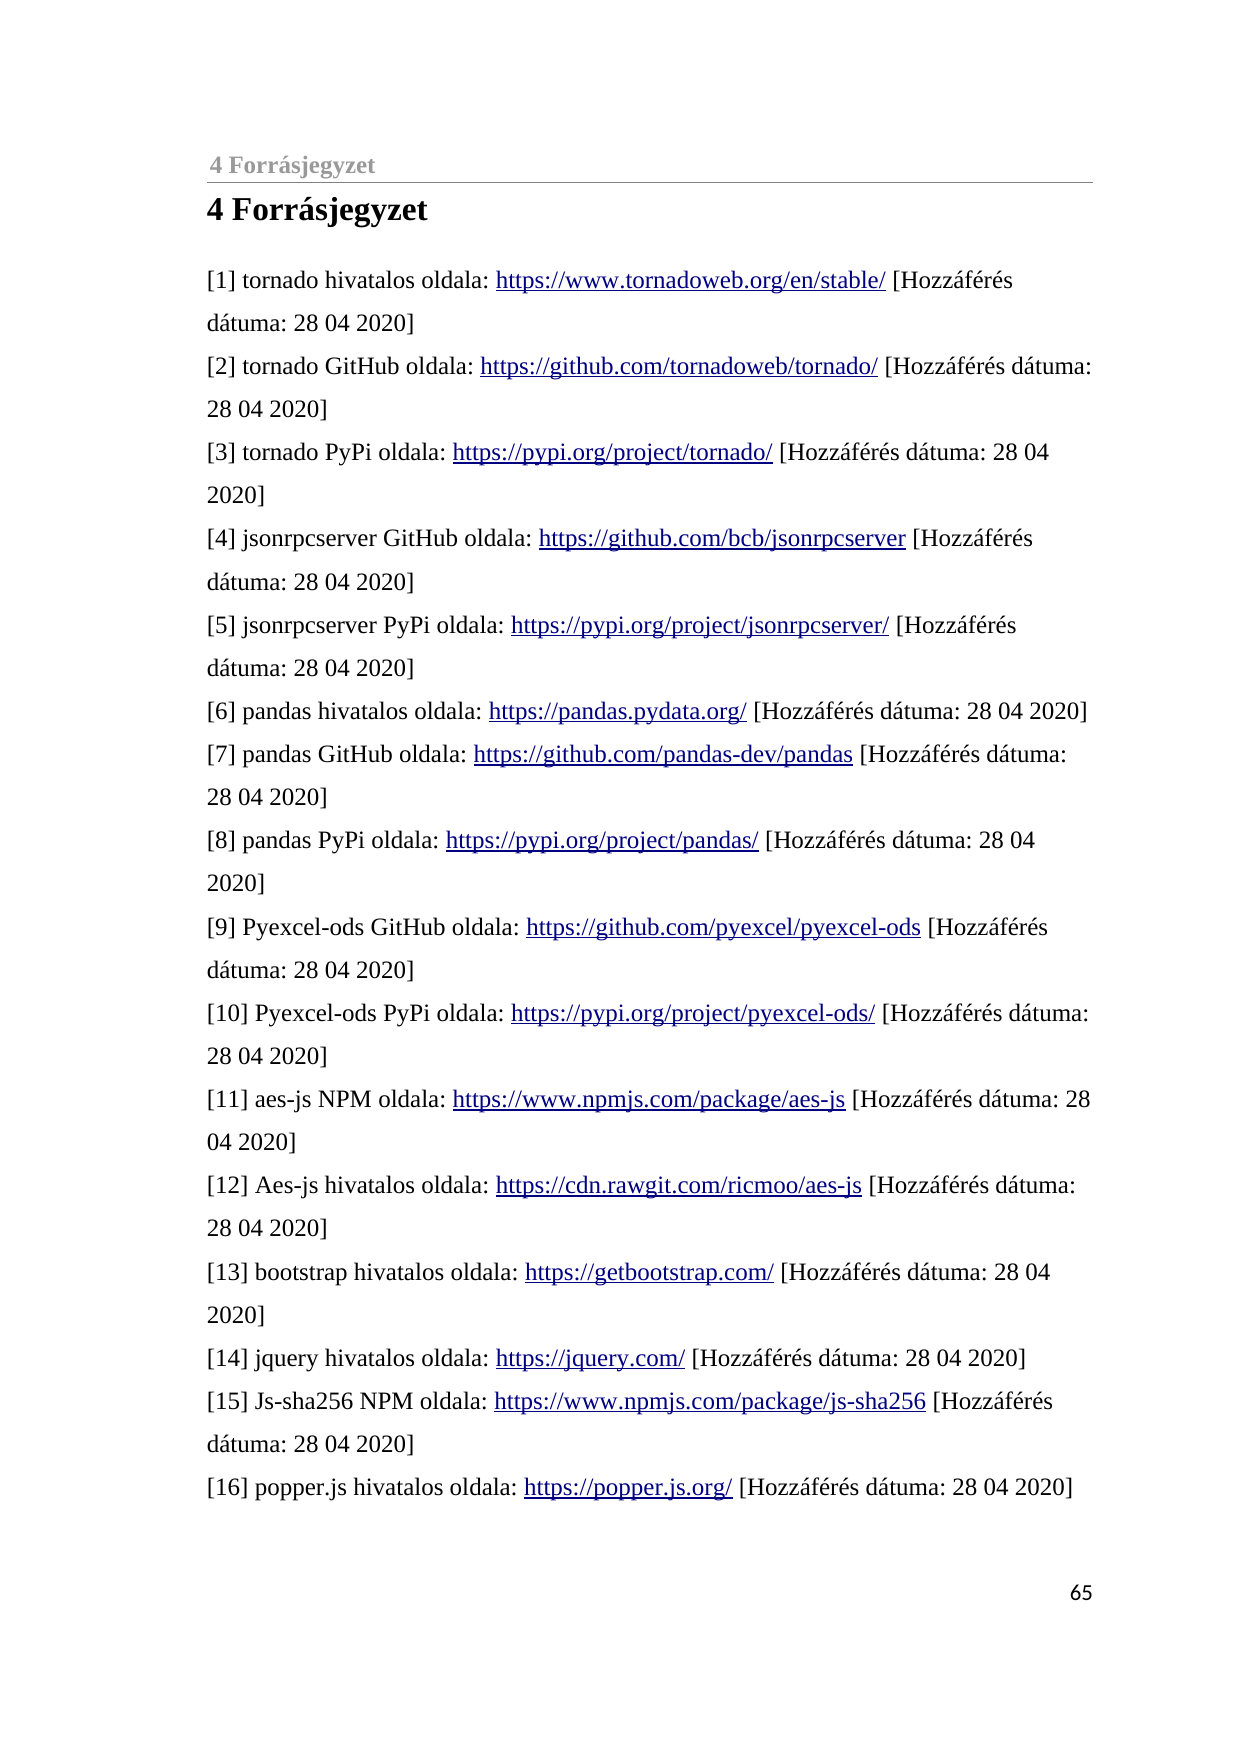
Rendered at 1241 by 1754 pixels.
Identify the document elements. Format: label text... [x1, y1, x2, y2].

text [14] jquery hivatalos oldala: https://jquery.com/ [Hozzáférés dátuma: 28 04 2020] [207, 1343, 1093, 1372]
text [3] tornado PyPi oldala: https://pypi.org/project/tornado/ [Hozzáférés dátuma: 28 04 2020] [207, 437, 1093, 509]
text [2] tornado GitHub oldala: https://github.com/tornadoweb/tornado/ [Hozzáférés dátuma: 28 04 2020] [207, 351, 1093, 423]
text [4] jsonrpcserver GitHub oldala: https://github.com/bcb/jsonrpcserver [Hozzáférés dátuma: 28 04 2020] [207, 523, 1093, 595]
text [11] aes-js NPM oldala: https://www.npmjs.com/package/aes-js [Hozzáférés dátuma: 28 04 2020] [207, 1084, 1093, 1156]
text [1] tornado hivatalos oldala: https://www.tornadoweb.org/en/stable/ [Hozzáférés dátuma: 28 04 2020] [207, 265, 1093, 337]
subtitle Forrásjegyzet [207, 189, 1093, 228]
text [16] popper.js hivatalos oldala: https://popper.js.org/ [Hozzáférés dátuma: 28 04 2020] [207, 1472, 1093, 1501]
text [9] Pyexcel-ods GitHub oldala: https://github.com/pyexcel/pyexcel-ods [Hozzáférés dátuma: 28 04 2020] [207, 912, 1093, 983]
text [7] pandas GitHub oldala: https://github.com/pandas-dev/pandas [Hozzáférés dátuma: 28 04 2020] [207, 739, 1093, 811]
text [6] pandas hivatalos oldala: https://pandas.pydata.org/ [Hozzáférés dátuma: 28 04 2020] [207, 696, 1093, 725]
text [8] pandas PyPi oldala: https://pypi.org/project/pandas/ [Hozzáférés dátuma: 28 04 2020] [207, 825, 1093, 897]
text [12] Aes-js hivatalos oldala: https://cdn.rawgit.com/ricmoo/aes-js [Hozzáférés dátuma: 28 04 2020] [207, 1170, 1093, 1242]
text [5] jsonrpcserver PyPi oldala: https://pypi.org/project/jsonrpcserver/ [Hozzáférés dátuma: 28 04 2020] [207, 610, 1093, 682]
text [10] Pyexcel-ods PyPi oldala: https://pypi.org/project/pyexcel-ods/ [Hozzáférés dátuma: 28 04 2020] [207, 998, 1093, 1070]
text [13] bootstrap hivatalos oldala: https://getbootstrap.com/ [Hozzáférés dátuma: 28 04 2020] [207, 1257, 1093, 1328]
text [15] Js-sha256 NPM oldala: https://www.npmjs.com/package/js-sha256 [Hozzáférés dátuma: 28 04 2020] [207, 1386, 1093, 1458]
